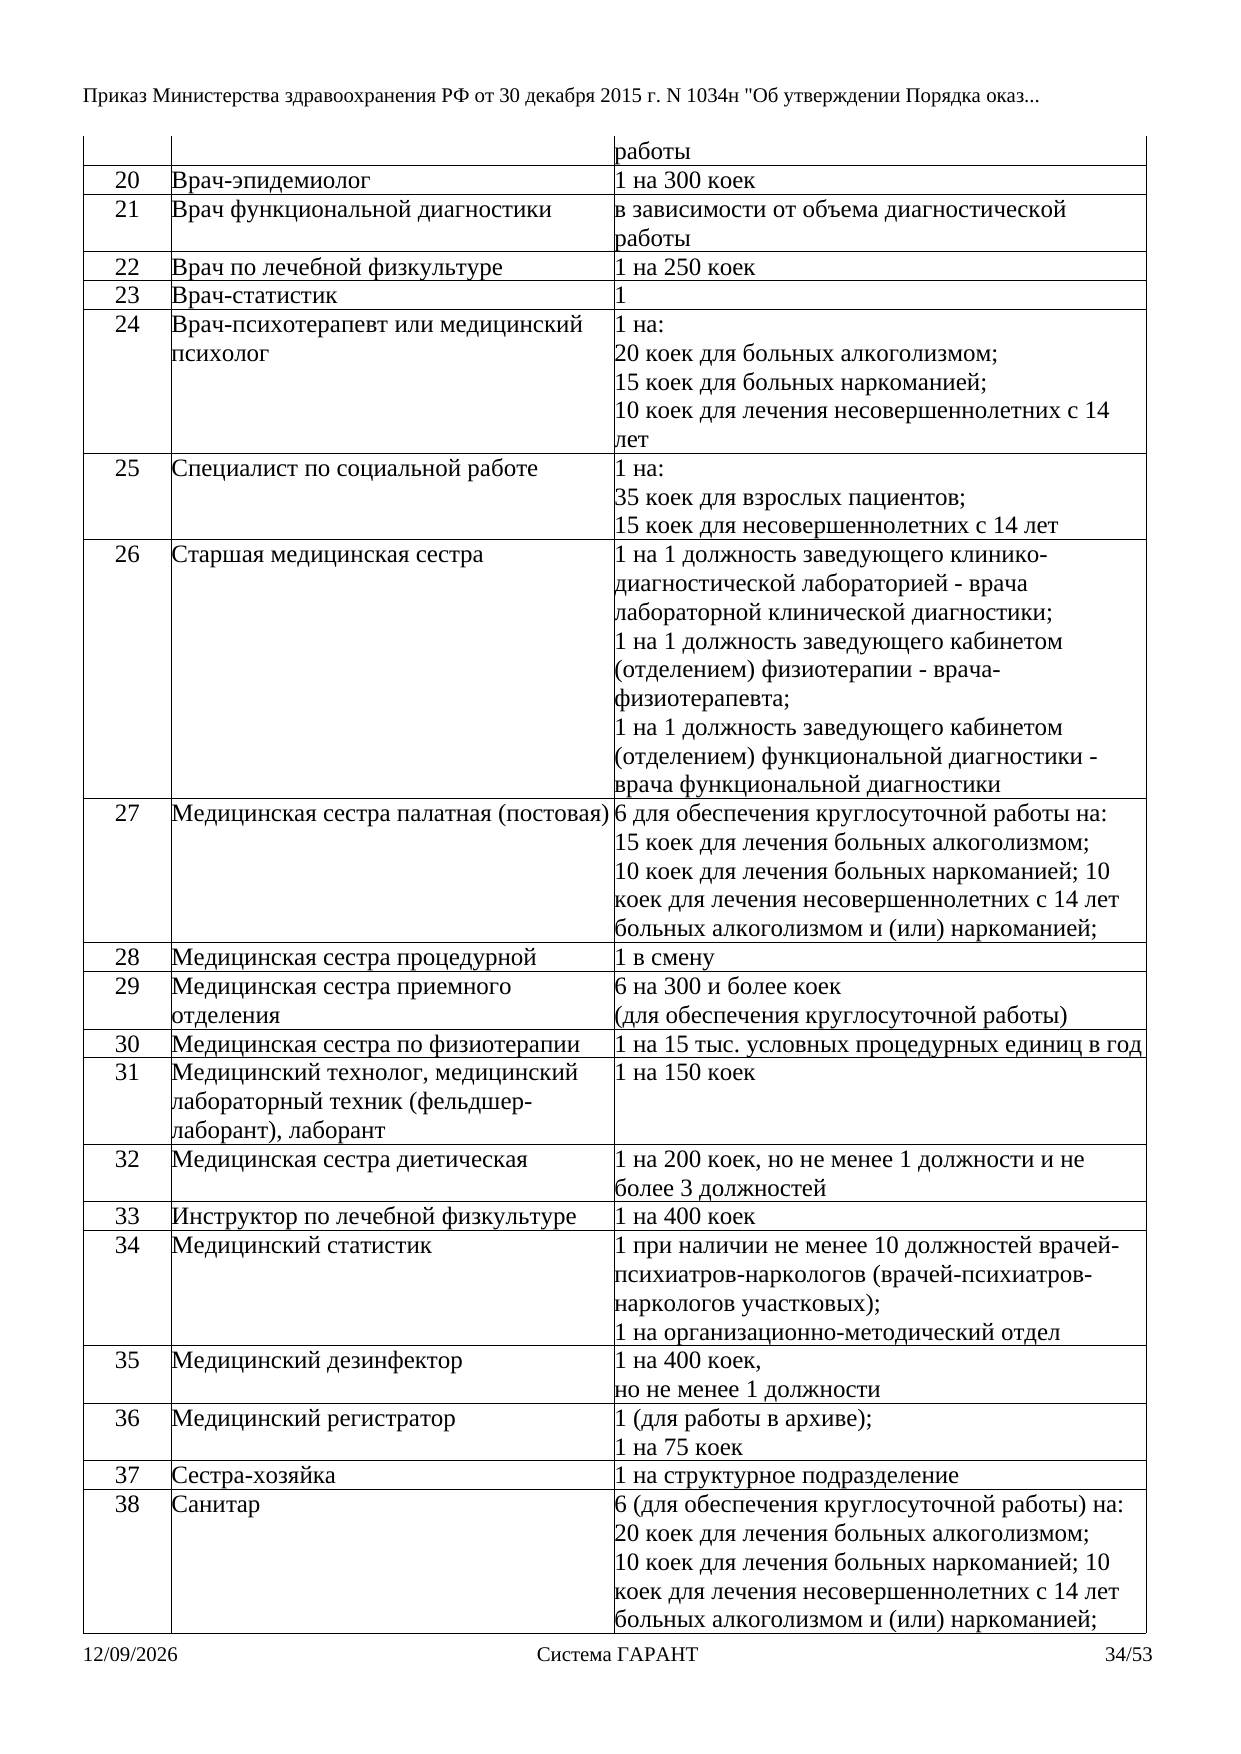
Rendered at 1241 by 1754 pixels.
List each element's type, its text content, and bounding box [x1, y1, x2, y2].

table_cell 1 на 15 тыс. условных процедурных единиц в год [615, 1030, 1146, 1057]
table_cell 29 [84, 972, 171, 1029]
table_cell 1 при наличии не менее 10 должностей врачей-психиатров-наркологов (врачей-психиатров-наркологов участковых); 1 на организационно-методический отдел [615, 1231, 1146, 1345]
table_cell Медицинский регистратор [172, 1404, 614, 1460]
table_cell Старшая медицинская сестра [172, 540, 614, 798]
table_cell Врач-эпидемиолог [172, 166, 614, 194]
table_cell 1 на 250 коек [615, 252, 1146, 280]
table_cell 32 [84, 1145, 171, 1201]
table_cell 1 на 150 коек [615, 1058, 1146, 1144]
table_cell Медицинская сестра приемного отделения [172, 972, 614, 1029]
table_cell 6 (для обеспечения круглосуточной работы) на: 20 коек для лечения больных алкоголизмом; 10 коек для лечения больных наркоманией; 10 коек для лечения несовершеннолетних с 14 лет больных алкоголизмом и (или) наркоманией; [615, 1490, 1146, 1633]
table_cell 6 для обеспечения круглосуточной работы на: 15 коек для лечения больных алкоголизмом; 10 коек для лечения больных наркоманией; 10 коек для лечения несовершеннолетних с 14 лет больных алкоголизмом и (или) наркоманией; [615, 799, 1146, 942]
table_cell 36 [84, 1404, 171, 1460]
table_cell Врач-статистик [172, 281, 614, 309]
table_cell 23 [84, 281, 171, 309]
table_cell 1 на 200 коек, но не менее 1 должности и не более 3 должностей [615, 1145, 1146, 1201]
table_cell Специалист по социальной работе [172, 454, 614, 539]
table_cell 1 на структурное подразделение [615, 1461, 1146, 1489]
table_cell Врач функциональной диагностики [172, 195, 614, 251]
table_cell 20 [84, 166, 171, 194]
table_cell 38 [84, 1490, 171, 1633]
table_cell Медицинский статистик [172, 1231, 614, 1345]
table_cell Медицинская сестра процедурной [172, 943, 614, 971]
table_cell [84, 136, 171, 165]
table_cell 1 на 400 коек [615, 1202, 1146, 1230]
table_cell 28 [84, 943, 171, 971]
table_cell 33 [84, 1202, 171, 1230]
table_cell Санитар [172, 1490, 614, 1633]
table_cell 1 на 1 должность заведующего клинико-диагностической лабораторией - врача лабораторной клинической диагностики; 1 на 1 должность заведующего кабинетом (отделением) физиотерапии - врача- физиотерапевта; 1 на 1 должность заведующего кабинетом (отделением) функциональной диагностики - врача функциональной диагностики [615, 540, 1146, 798]
table_cell Медицинский дезинфектор [172, 1346, 614, 1403]
table_cell 35 [84, 1346, 171, 1403]
table_cell [172, 136, 614, 165]
table_cell Медицинский технолог, медицинский лабораторный техник (фельдшер-лаборант), лаборант [172, 1058, 614, 1144]
table_cell в зависимости от объема диагностической работы [615, 195, 1146, 251]
table_cell 22 [84, 252, 171, 280]
table_cell Врач-психотерапевт или медицинский психолог [172, 310, 614, 453]
table_cell 1 на: 35 коек для взрослых пациентов; 15 коек для несовершеннолетних с 14 лет [615, 454, 1146, 539]
table_cell 1 на 300 коек [615, 166, 1146, 194]
table_cell Медицинская сестра палатная (постовая) [172, 799, 614, 942]
table_cell 27 [84, 799, 171, 942]
table_cell 1 в смену [615, 943, 1146, 971]
table_cell 34 [84, 1231, 171, 1345]
table_cell Врач по лечебной физкультуре [172, 252, 614, 280]
table_cell 1 на 400 коек, но не менее 1 должности [615, 1346, 1146, 1403]
table_cell 30 [84, 1030, 171, 1057]
table_cell 1 [615, 281, 1146, 309]
table_cell Инструктор по лечебной физкультуре [172, 1202, 614, 1230]
table_cell 1 на: 20 коек для больных алкоголизмом; 15 коек для больных наркоманией; 10 коек для лечения несовершеннолетних с 14 лет [615, 310, 1146, 453]
table_cell 21 [84, 195, 171, 251]
table_cell работы [615, 136, 1146, 165]
table_cell 37 [84, 1461, 171, 1489]
table_cell 6 на 300 и более коек (для обеспечения круглосуточной работы) [615, 972, 1146, 1029]
table_cell 1 (для работы в архиве); 1 на 75 коек [615, 1404, 1146, 1460]
table_cell 24 [84, 310, 171, 453]
table_cell Медицинская сестра диетическая [172, 1145, 614, 1201]
table_cell 26 [84, 540, 171, 798]
table_cell Медицинская сестра по физиотерапии [172, 1030, 614, 1057]
table_cell 31 [84, 1058, 171, 1144]
table_cell 25 [84, 454, 171, 539]
table_cell Сестра-хозяйка [172, 1461, 614, 1489]
